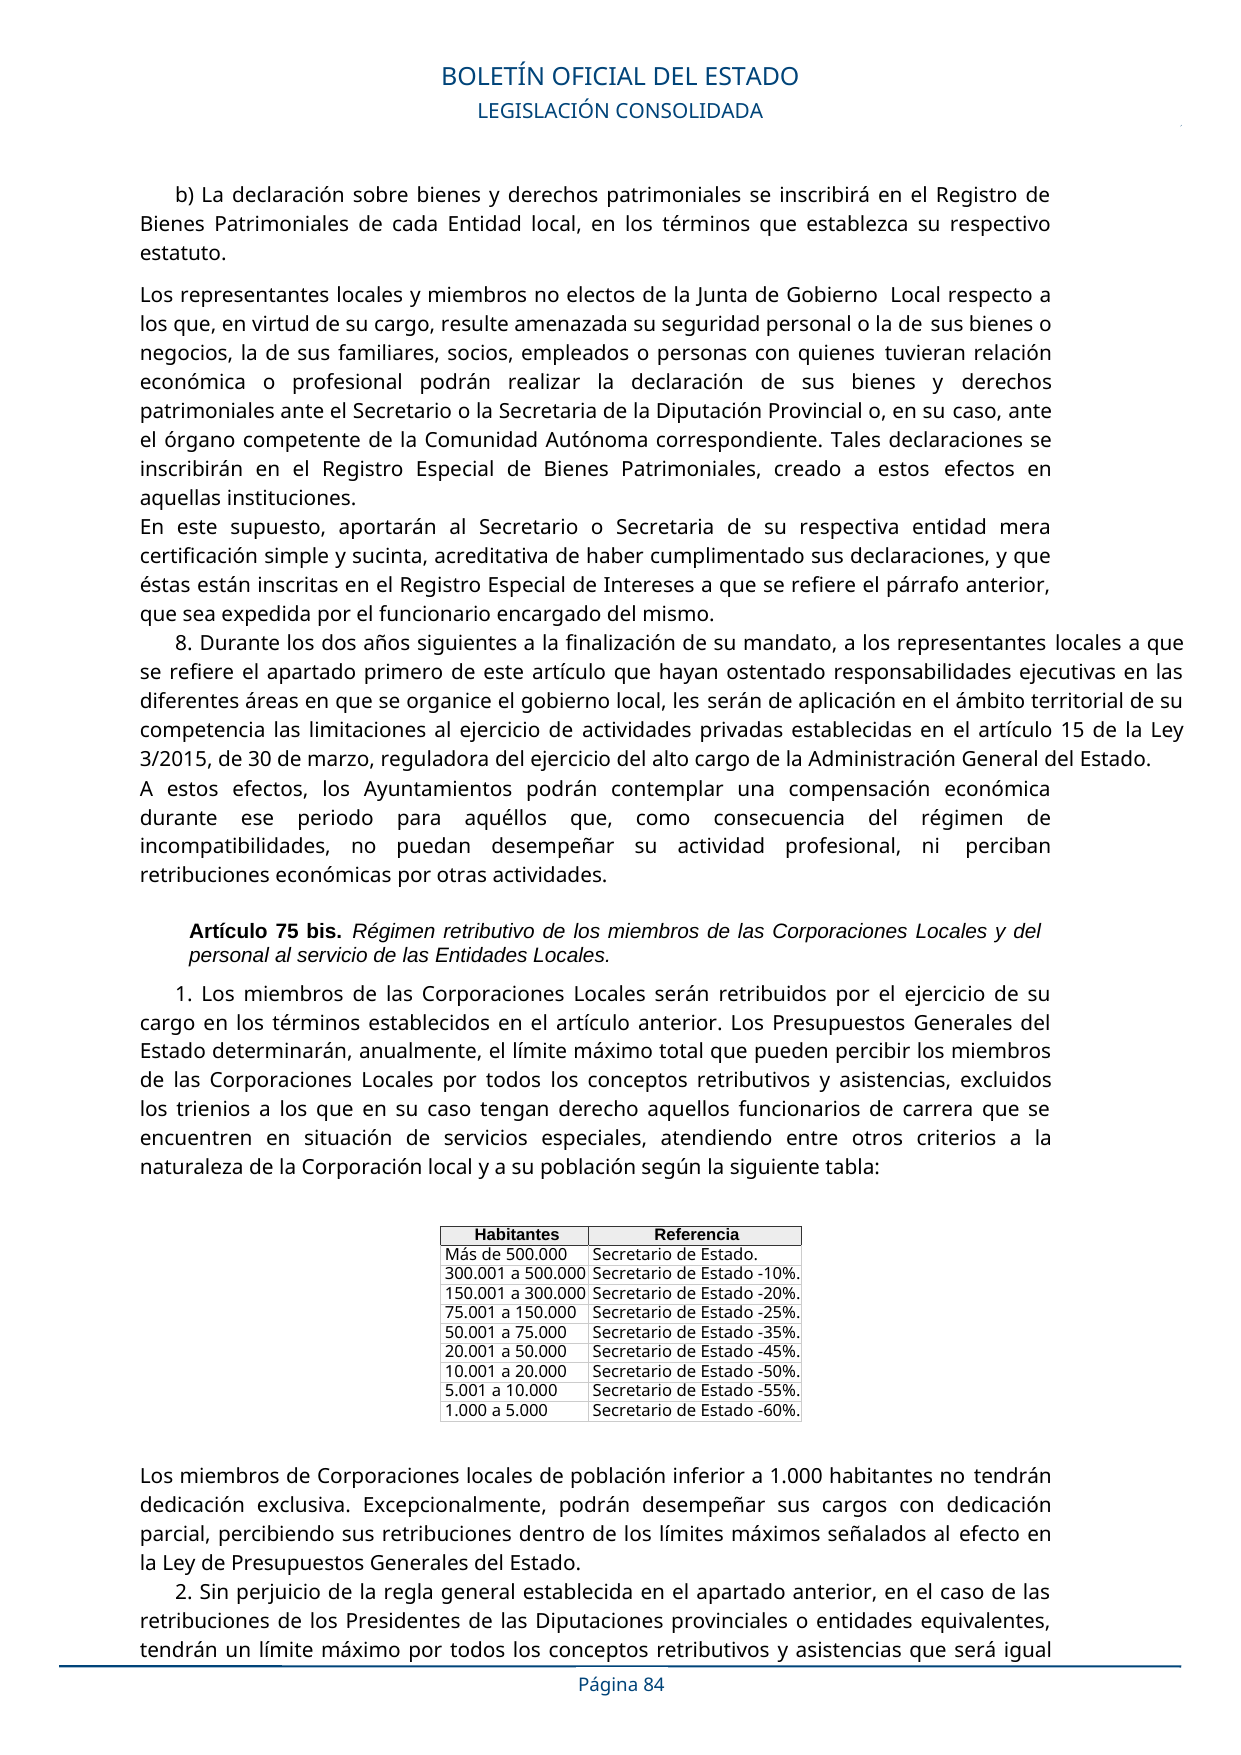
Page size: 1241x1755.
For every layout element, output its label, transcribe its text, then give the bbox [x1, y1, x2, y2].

table_cell Secretario de Estado. [589, 1246, 801, 1265]
table_cell Secretario de Estado -45%. [589, 1344, 801, 1362]
table_cell Más de 500.000 [441, 1246, 588, 1265]
table_cell 5.001 a 10.000 [441, 1383, 588, 1401]
table_cell 10.001 a 20.000 [441, 1363, 588, 1382]
table_cell Secretario de Estado -35%. [589, 1324, 801, 1343]
table_cell 1.000 a 5.000 [441, 1402, 588, 1421]
list La declaración sobre bienes y derechos patrimoniales se inscribirá en el Registro de Bienes Patrimoniales de cada Entidad local, en los términos que establezca su respectivo estatuto. [139, 180, 1052, 267]
text Los miembros de Corporaciones locales de población inferior a 1.000 habitantes no tendrán dedicación exclusiva. Excepcionalmente, podrán desempeñar sus cargos con dedicación parcial, percibiendo sus retribuciones dentro de los límites máximos señalados al efecto en la Ley de Presupuestos Generales del Estado. [139, 1461, 1052, 1576]
table_cell 20.001 a 50.000 [441, 1344, 588, 1362]
table_header Referencia [589, 1227, 801, 1245]
list Sin perjuicio de la regla general establecida en el apartado anterior, en el caso de las retribuciones de los Presidentes de las Diputaciones provinciales o entidades equivalentes, tendrán un límite máximo por todos los conceptos retributivos y asistencias que será igual [139, 1577, 1052, 1663]
table_cell Secretario de Estado -25%. [589, 1305, 801, 1323]
list Los miembros de las Corporaciones Locales serán retribuidos por el ejercicio de su cargo en los términos establecidos en el artículo anterior. Los Presupuestos Generales del Estado determinarán, anualmente, el límite máximo total que pueden percibir los miembros de las Corporaciones Locales por todos los conceptos retributivos y asistencias, excluidos los trienios a los que en su caso tengan derecho aquellos funcionarios de carrera que se encuentren en situación de servicios especiales, atendiendo entre otros criterios a la naturaleza de la Corporación local y a su población según la siguiente tabla: [139, 979, 1052, 1181]
table_cell Secretario de Estado -60%. [589, 1402, 801, 1421]
table_cell 75.001 a 150.000 [441, 1305, 588, 1323]
table_cell Secretario de Estado -10%. [589, 1266, 801, 1284]
table_cell 50.001 a 75.000 [441, 1324, 588, 1343]
text Artículo 75 bis. Régimen retributivo de los miembros de las Corporaciones Locales y del personal al servicio de las Entidades Locales. [189, 919, 1060, 967]
table_header Habitantes [441, 1227, 588, 1245]
table_cell Secretario de Estado -50%. [589, 1363, 801, 1382]
table_cell Secretario de Estado -20%. [589, 1285, 801, 1304]
text En este supuesto, aportarán al Secretario o Secretaria de su respectiva entidad mera certificación simple y sucinta, acreditativa de haber cumplimentado sus declaraciones, y que éstas están inscritas en el Registro Especial de Intereses a que se refiere el párrafo anterior, que sea expedida por el funcionario encargado del mismo. [139, 512, 1052, 628]
table_cell Secretario de Estado -55%. [589, 1383, 801, 1401]
text A estos efectos, los Ayuntamientos podrán contemplar una compensación económica durante ese periodo para aquéllos que, como consecuencia del régimen de incompatibilidades, no puedan desempeñar su actividad profesional, ni perciban retribuciones económicas por otras actividades. [139, 774, 1052, 889]
table_cell 300.001 a 500.000 [441, 1266, 588, 1284]
table_cell 150.001 a 300.000 [441, 1285, 588, 1304]
text Los representantes locales y miembros no electos de la Junta de Gobierno Local respecto a los que, en virtud de su cargo, resulte amenazada su seguridad personal o la de sus bienes o negocios, la de sus familiares, socios, empleados o personas con quienes tuvieran relación económica o profesional podrán realizar la declaración de sus bienes y derechos patrimoniales ante el Secretario o la Secretaria de la Diputación Provincial o, en su caso, ante el órgano competente de la Comunidad Autónoma correspondiente. Tales declaraciones se inscribirán en el Registro Especial de Bienes Patrimoniales, creado a estos efectos en aquellas instituciones. [139, 280, 1052, 511]
list Durante los dos años siguientes a la finalización de su mandato, a los representantes locales a que se refiere el apartado primero de este artículo que hayan ostentado responsabilidades ejecutivas en las diferentes áreas en que se organice el gobierno local, les serán de aplicación en el ámbito territorial de su competencia las limitaciones al ejercicio de actividades privadas establecidas en el artículo 15 de la Ley 3/2015, de 30 de marzo, reguladora del ejercicio del alto cargo de la Administración General del Estado. [139, 628, 1184, 773]
